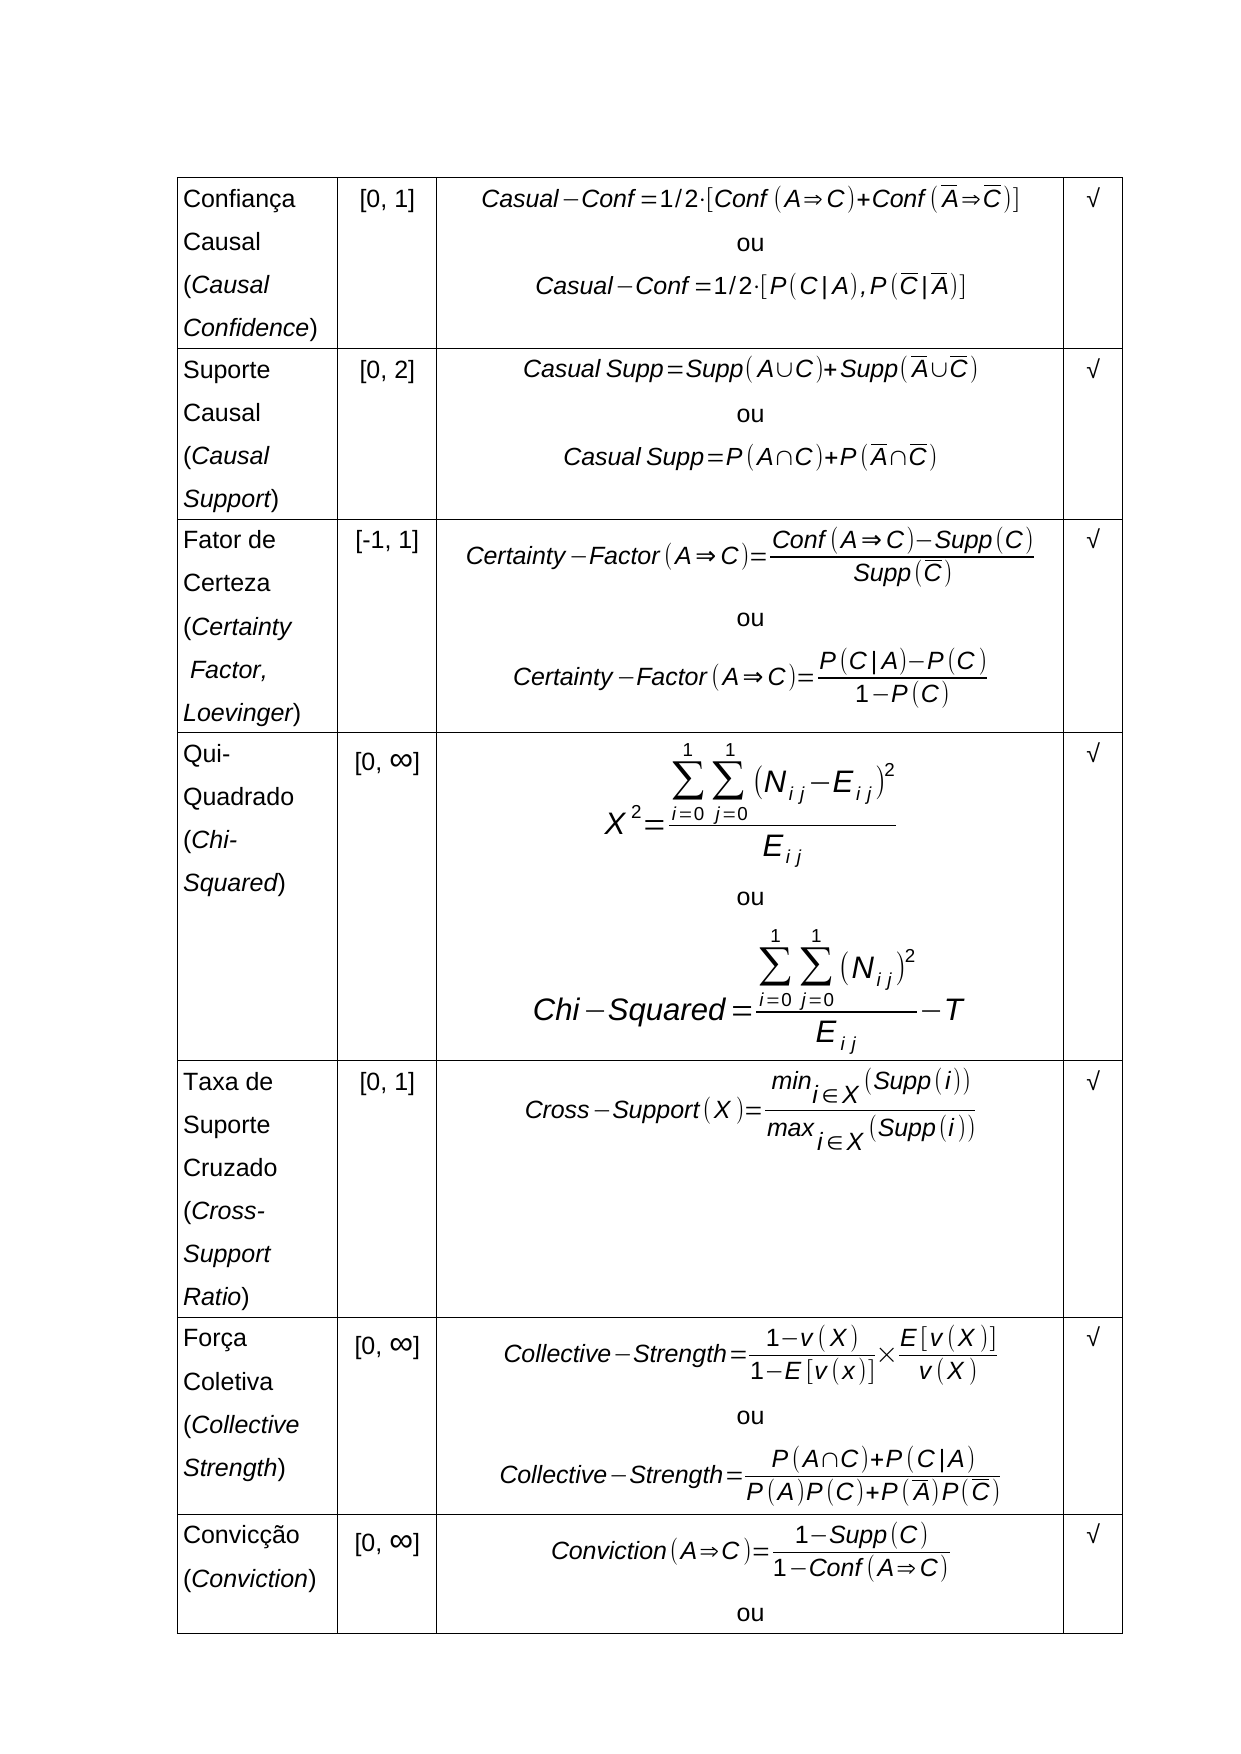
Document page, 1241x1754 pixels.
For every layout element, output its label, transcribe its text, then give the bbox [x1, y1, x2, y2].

table_cell [0, ∞] [338, 1318, 436, 1514]
table_cell ou [437, 1318, 1063, 1514]
table_cell [437, 1061, 1063, 1317]
table_cell Qui-Quadrado (Chi-Squared) [178, 733, 337, 1060]
table_cell ou [437, 349, 1063, 518]
table_cell [-1, 1] [338, 520, 436, 732]
table_cell [0, ∞] [338, 1515, 436, 1633]
table_cell Força Coletiva (Collective Strength) [178, 1318, 337, 1514]
table_cell √ [1064, 349, 1122, 518]
table_cell ou [437, 520, 1063, 732]
table_cell √ [1064, 733, 1122, 1060]
table_cell ou [437, 1515, 1063, 1633]
table_cell Convicção (Conviction) [178, 1515, 337, 1633]
table_cell [0, 2] [338, 349, 436, 518]
table_cell Suporte Causal (Causal Support) [178, 349, 337, 518]
table_cell √ [1064, 1515, 1122, 1633]
table_cell Fator de Certeza (Certainty Factor, Loevinger) [178, 520, 337, 732]
table_cell [0, 1] [338, 178, 436, 348]
table_cell √ [1064, 1318, 1122, 1514]
table_cell √ [1064, 178, 1122, 348]
table_cell ou [437, 733, 1063, 1060]
table_cell √ [1064, 520, 1122, 732]
table_cell Taxa de Suporte Cruzado (Cross- Support Ratio) [178, 1061, 337, 1317]
table_cell [0, 1] [338, 1061, 436, 1317]
table_cell Confiança Causal (Causal Confidence) [178, 178, 337, 348]
table_cell ou [437, 178, 1063, 348]
table_cell √ [1064, 1061, 1122, 1317]
table_cell [0, ∞] [338, 733, 436, 1060]
